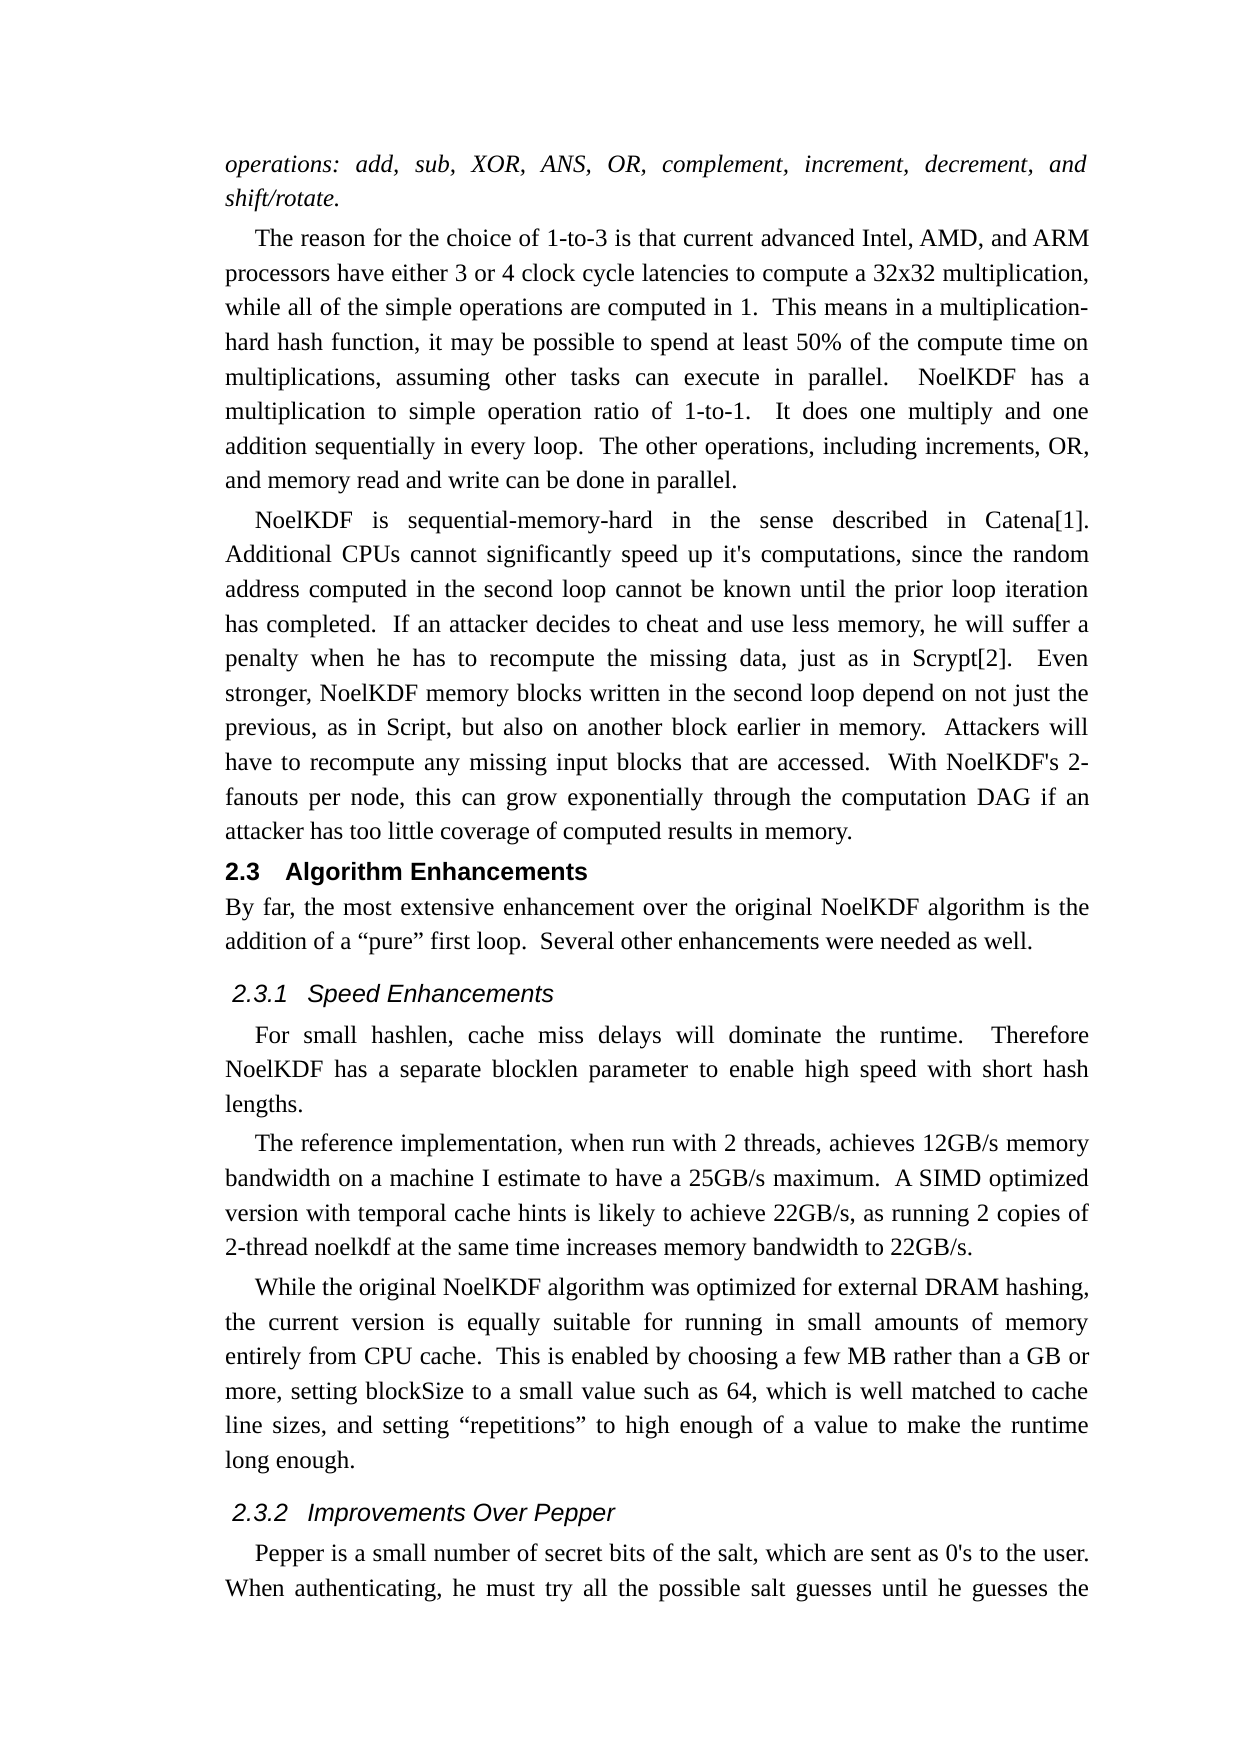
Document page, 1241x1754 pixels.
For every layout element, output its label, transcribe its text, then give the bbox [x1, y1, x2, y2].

subtitle Speed Enhancements [232, 980, 1090, 1008]
text The reason for the choice of 1-to-3 is that current advanced Intel, AMD, and ARM processors have either 3 or 4 clock cycle latencies to compute a 32x32 multiplication, while all of the simple operations are computed in 1. This means in a multiplication-hard hash function, it may be possible to spend at least 50% of the compute time on multiplications, assuming other tasks can execute in parallel. NoelKDF has a multiplication to simple operation ratio of 1-to-1. It does one multiply and one addition sequentially in every loop. The other operations, including increments, OR, and memory read and write can be done in parallel. [225, 224, 1090, 494]
text NoelKDF is sequential-memory-hard in the sense described in Catena[1]. Additional CPUs cannot significantly speed up it's computations, since the random address computed in the second loop cannot be known until the prior loop iteration has completed. If an attacker decides to cheat and use less memory, he will suffer a penalty when he has to recompute the missing data, just as in Scrypt[2]. Even stronger, NoelKDF memory blocks written in the second loop depend on not just the previous, as in Script, but also on another block earlier in memory. Attackers will have to recompute any missing input blocks that are accessed. With NoelKDF's 2-fanouts per node, this can grow exponentially through the computation DAG if an attacker has too little coverage of computed results in memory. [225, 506, 1090, 845]
subtitle Improvements Over Pepper [232, 1499, 1090, 1527]
text Pepper is a small number of secret bits of the salt, which are sent as 0's to the user. When authenticating, he must try all the possible salt guesses until he guesses the [225, 1539, 1090, 1601]
text The reference implementation, when run with 2 threads, achieves 12GB/s memory bandwidth on a machine I estimate to have a 25GB/s maximum. A SIMD optimized version with temporal cache hints is likely to achieve 22GB/s, as running 2 copies of 2-thread noelkdf at the same time increases memory bandwidth to 22GB/s. [225, 1129, 1090, 1261]
text operations: add, sub, XOR, ANS, OR, complement, increment, decrement, and shift/rotate. [225, 150, 1090, 212]
subtitle Algorithm Enhancements [225, 858, 1090, 886]
text By far, the most extensive enhancement over the original NoelKDF algorithm is the addition of a “pure” first loop. Several other enhancements were needed as well. [225, 893, 1090, 955]
text While the original NoelKDF algorithm was optimized for external DRAM hashing, the current version is equally suitable for running in small amounts of memory entirely from CPU cache. This is enabled by choosing a few MB rather than a GB or more, setting blockSize to a small value such as 64, which is well matched to cache line sizes, and setting “repetitions” to high enough of a value to make the runtime long enough. [225, 1273, 1090, 1474]
text For small hashlen, cache miss delays will dominate the runtime. Therefore NoelKDF has a separate blocklen parameter to enable high speed with short hash lengths. [225, 1021, 1090, 1118]
